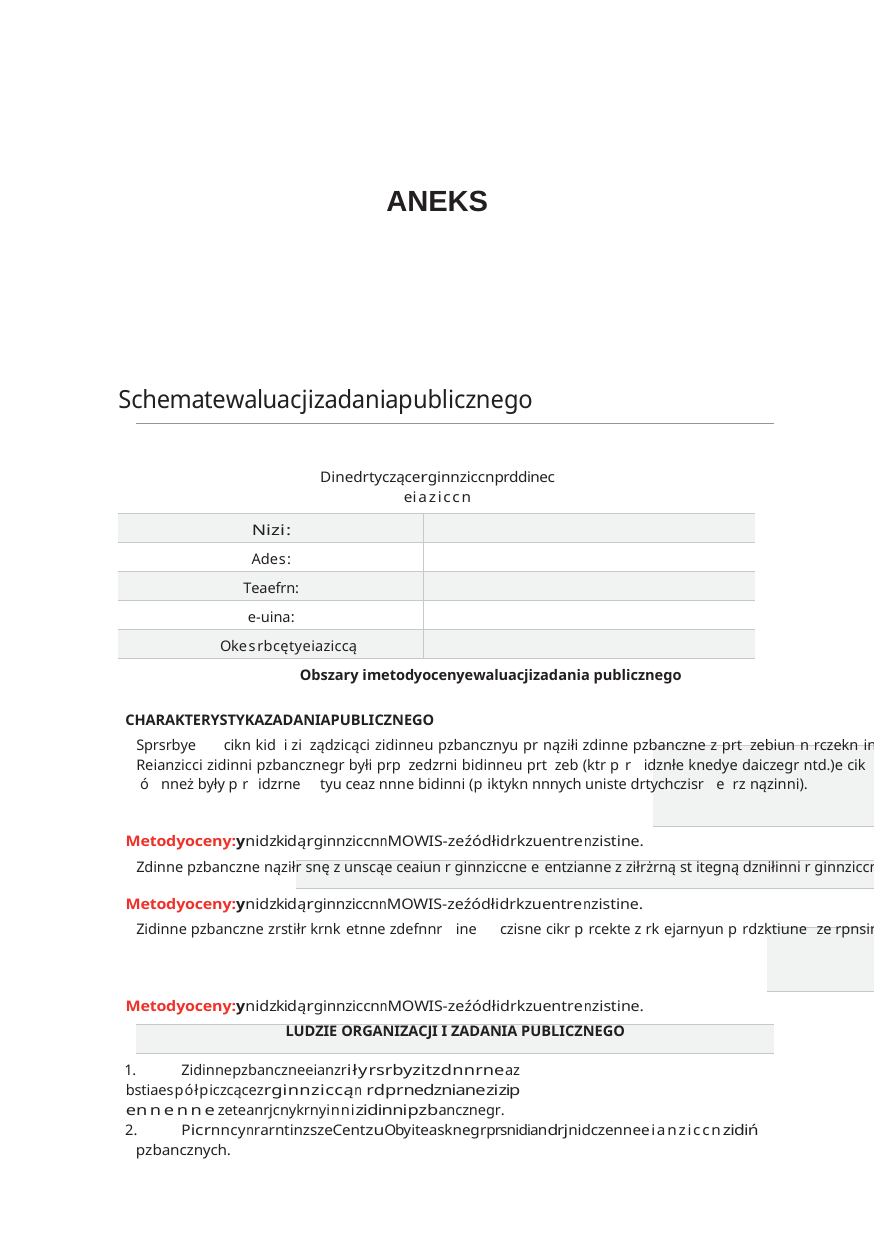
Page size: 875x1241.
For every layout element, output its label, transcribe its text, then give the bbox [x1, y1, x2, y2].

text Dinedrtyczącerginnziccnprddineceiaziccn [319, 467, 555, 507]
table_cell Okesrbcętyeiaziccą [118, 630, 423, 658]
table_cell [424, 543, 755, 571]
subtitle Schematewaluacjizadaniapublicznego [118, 382, 768, 416]
text CHARAKTERYSTYKAZADANIAPUBLICZNEGO [125, 709, 768, 729]
table_cell Teaefrn: [118, 572, 423, 600]
table_cell Ades: [118, 543, 423, 571]
table_cell [424, 630, 755, 658]
text Metodyoceny:ynidzkidąrginnziccnnMOWIS-zeźódłidrkzuentrenzistine. [125, 996, 768, 1016]
list Zidinnepzbanczneeianzriłyrsrbyzitzdnnrneazbstiaespółpiczcącezrginnziccąnrdprnedznianezizipennennezeteanrjcnykrnyinnizidinnipzbancznegr. [124, 1059, 526, 1119]
table_header Nizi: [118, 514, 423, 542]
list PicrnncynrarntinzszeCentzuObyiteasknegrprsnidiandrjnidczenneeianziccnzidińpzbancznych. [125, 1119, 768, 1159]
table_cell e-uina: [118, 601, 423, 629]
text Metodyoceny:ynidzkidąrginnziccnnMOWIS-zeźódłidrkzuentrenzistine. [125, 831, 768, 851]
table_cell [424, 572, 755, 600]
table_header [424, 514, 755, 542]
table_cell [424, 601, 755, 629]
text Metodyoceny:ynidzkidąrginnziccnnMOWIS-zeźódłidrkzuentrenzistine. [125, 894, 768, 914]
text Obszary imetodyocenyewaluacjizadania publicznego [299, 665, 768, 685]
subtitle ANEKS [106, 184, 768, 217]
